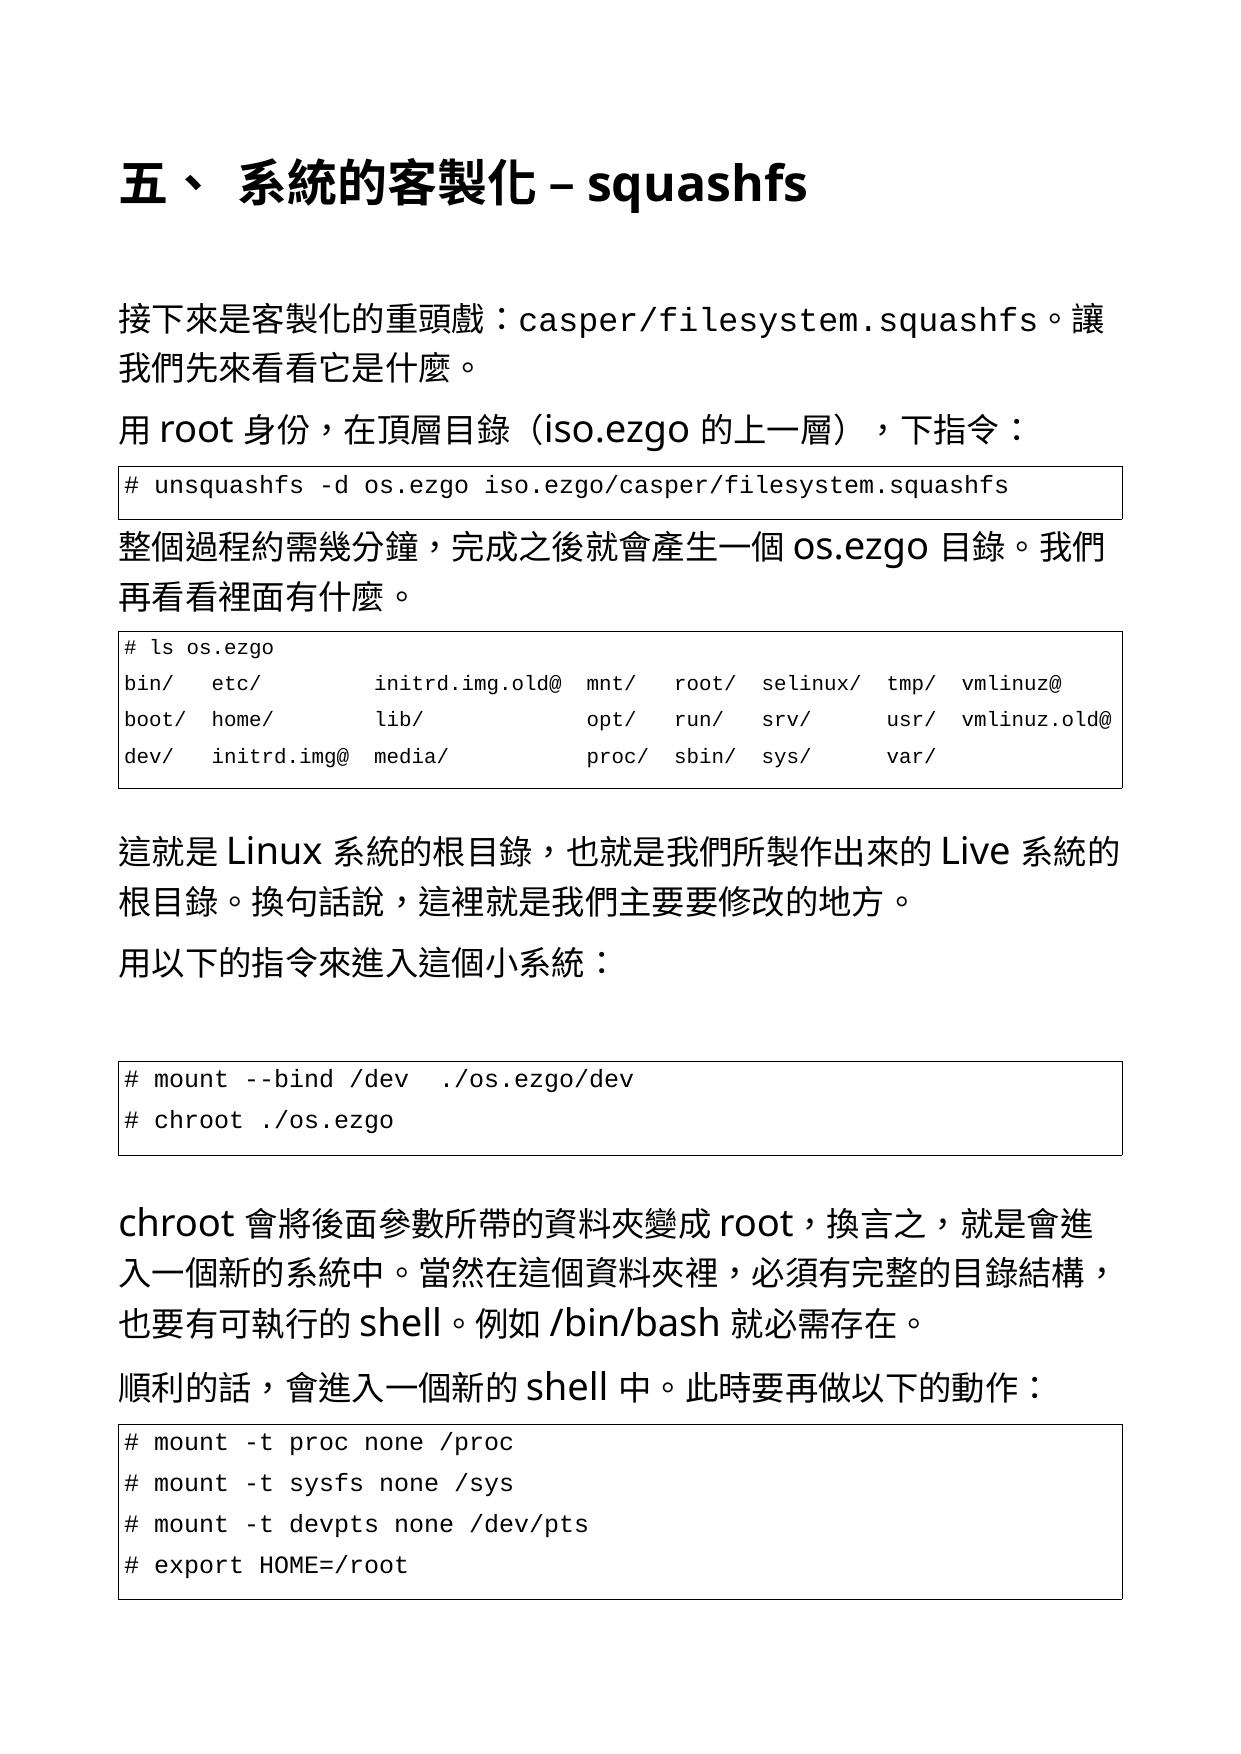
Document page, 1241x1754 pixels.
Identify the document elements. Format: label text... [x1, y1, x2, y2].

table_header # unsquashfs -d os.ezgo iso.ezgo/casper/filesystem.squashfs [119, 467, 1122, 519]
text 整個過程約需幾分鐘，完成之後就會產生一個 os.ezgo 目錄。我們再看看裡面有什麼。 [118, 520, 1122, 619]
table_header # mount --bind /dev ./os.ezgo/dev # chroot ./os.ezgo [119, 1062, 1122, 1154]
text 順利的話，會進入一個新的 shell 中。此時要再做以下的動作： [118, 1360, 1122, 1411]
subtitle 系統的客製化 – squashfs [118, 143, 1122, 216]
text 用以下的指令來進入這個小系統： [118, 936, 1122, 984]
text 這就是 Linux 系統的根目錄，也就是我們所製作出來的 Live 系統的根目錄。換句話說，這裡就是我們主要要修改的地方。 [118, 824, 1122, 924]
table_header # mount -t proc none /proc # mount -t sysfs none /sys # mount -t devpts none /dev/pts # export HOME=/root [119, 1425, 1122, 1599]
text chroot 會將後面參數所帶的資料夾變成 root，換言之，就是會進入一個新的系統中。當然在這個資料夾裡，必須有完整的目錄結構，也要有可執行的 shell。例如 /bin/bash 就必需存在。 [118, 1195, 1122, 1347]
table_header # ls os.ezgo bin/ etc/ initrd.img.old@ mnt/ root/ selinux/ tmp/ vmlinuz@ boot/ home/ lib/ opt/ run/ srv/ usr/ vmlinuz.old@ dev/ initrd.img@ media/ proc/ sbin/ sys/ var/ [119, 632, 1122, 787]
text 用 root 身份，在頂層目錄（iso.ezgo 的上一層），下指令： [118, 402, 1122, 454]
text 接下來是客製化的重頭戲：casper/filesystem.squashfs。讓我們先來看看它是什麼。 [118, 293, 1122, 389]
